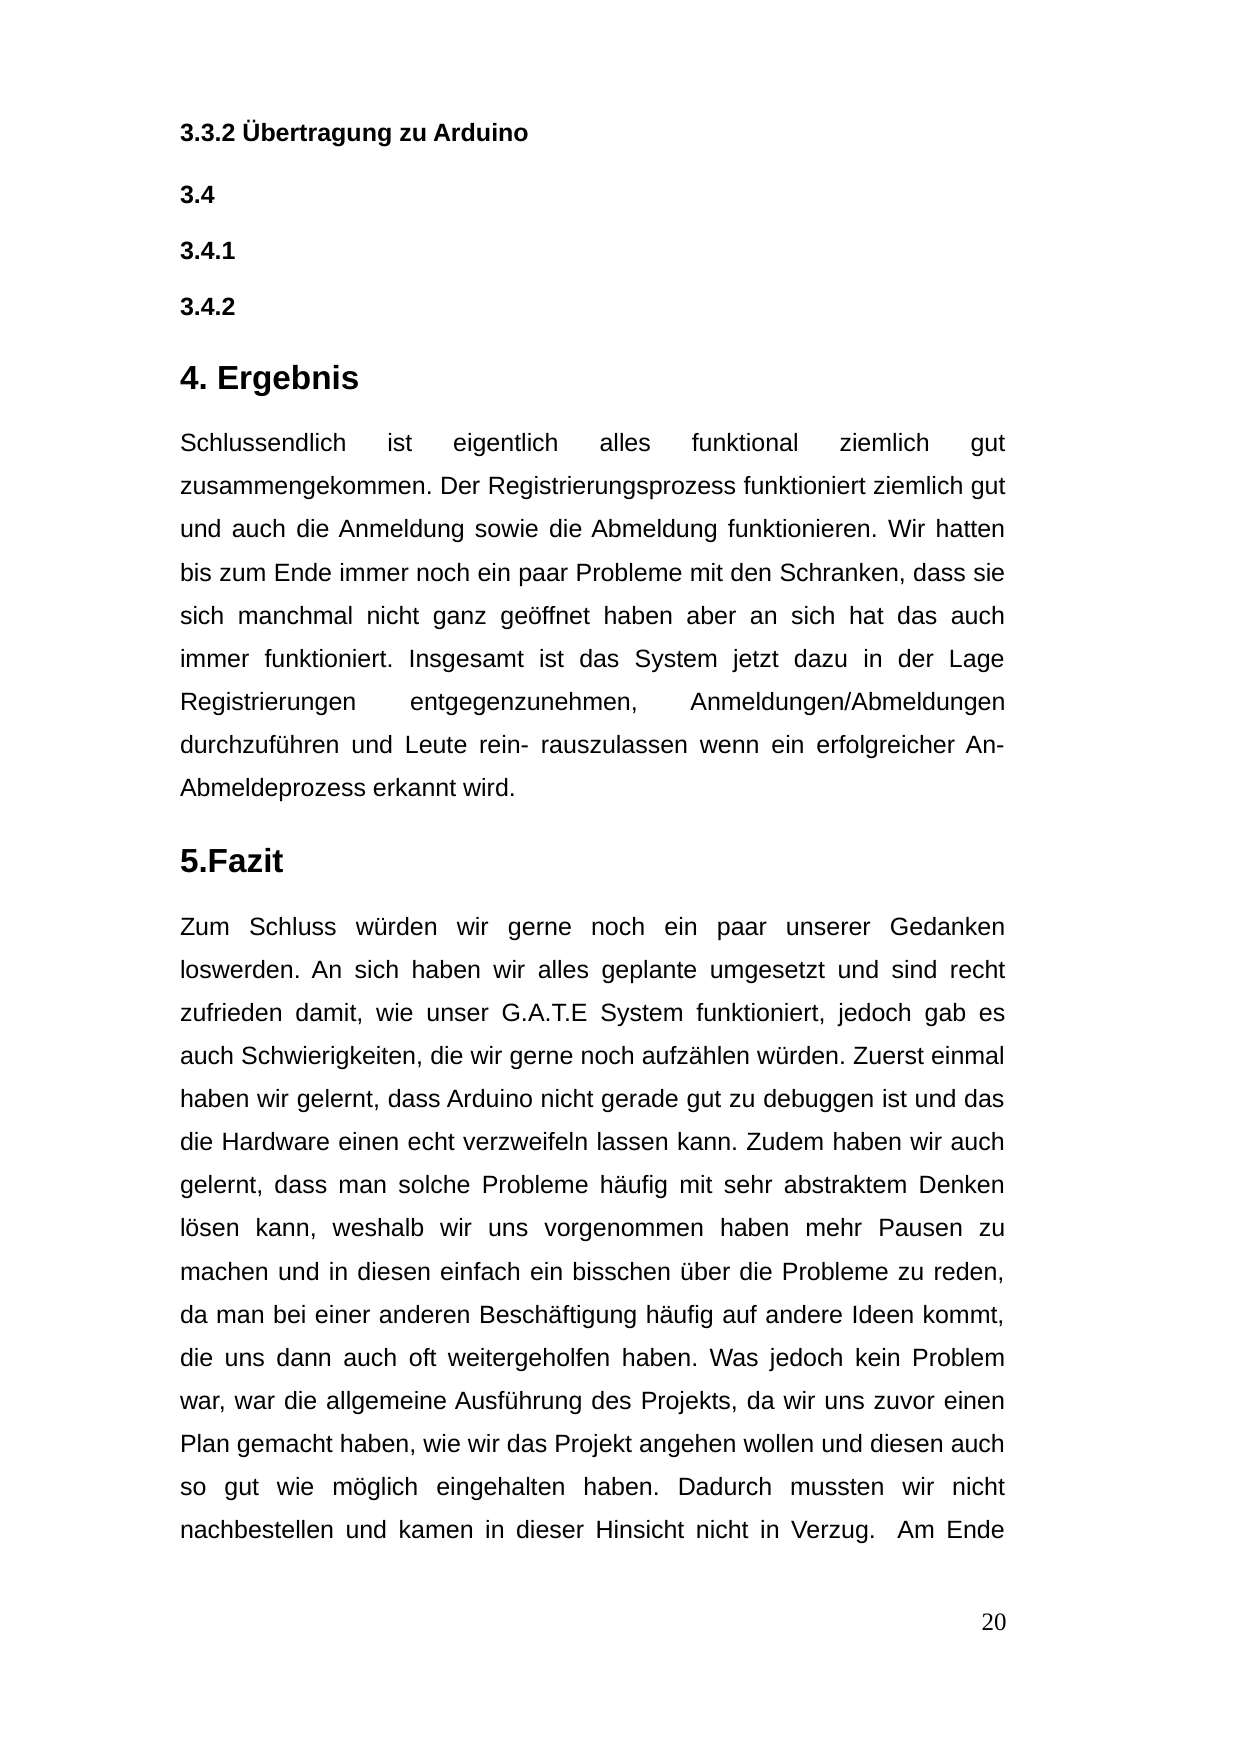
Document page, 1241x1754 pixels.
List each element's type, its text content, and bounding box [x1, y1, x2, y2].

subtitle 3.4.2 [180, 292, 1006, 321]
subtitle 3.4.1 [180, 236, 1006, 265]
subtitle 3.4 [180, 180, 1006, 209]
text Schlussendlich ist eigentlich alles funktional ziemlich gut zusammengekommen. Der Registrierungsprozess funktioniert ziemlich gut und auch die Anmeldung sowie die Abmeldung funktionieren. Wir hatten bis zum Ende immer noch ein paar Probleme mit den Schranken, dass sie sich manchmal nicht ganz geöffnet haben aber an sich hat das auch immer funktioniert. Insgesamt ist das System jetzt dazu in der Lage Registrierungen entgegenzunehmen, Anmeldungen/Abmeldungen durchzuführen und Leute rein- rauszulassen wenn ein erfolgreicher An- Abmeldeprozess erkannt wird. [180, 428, 1006, 802]
subtitle 3.3.2 Übertragung zu Arduino [180, 118, 1006, 147]
text Zum Schluss würden wir gerne noch ein paar unserer Gedanken loswerden. An sich haben wir alles geplante umgesetzt und sind recht zufrieden damit, wie unser G.A.T.E System funktioniert, jedoch gab es auch Schwierigkeiten, die wir gerne noch aufzählen würden. Zuerst einmal haben wir gelernt, dass Arduino nicht gerade gut zu debuggen ist und das die Hardware einen echt verzweifeln lassen kann. Zudem haben wir auch gelernt, dass man solche Probleme häufig mit sehr abstraktem Denken lösen kann, weshalb wir uns vorgenommen haben mehr Pausen zu machen und in diesen einfach ein bisschen über die Probleme zu reden, da man bei einer anderen Beschäftigung häufig auf andere Ideen kommt, die uns dann auch oft weitergeholfen haben. Was jedoch kein Problem war, war die allgemeine Ausführung des Projekts, da wir uns zuvor einen Plan gemacht haben, wie wir das Projekt angehen wollen und diesen auch so gut wie möglich eingehalten haben. Dadurch mussten wir nicht nachbestellen und kamen in dieser Hinsicht nicht in Verzug. Am Ende [180, 911, 1006, 1544]
subtitle 5.Fazit [180, 841, 1006, 880]
subtitle 4. Ergebnis [180, 358, 1006, 397]
